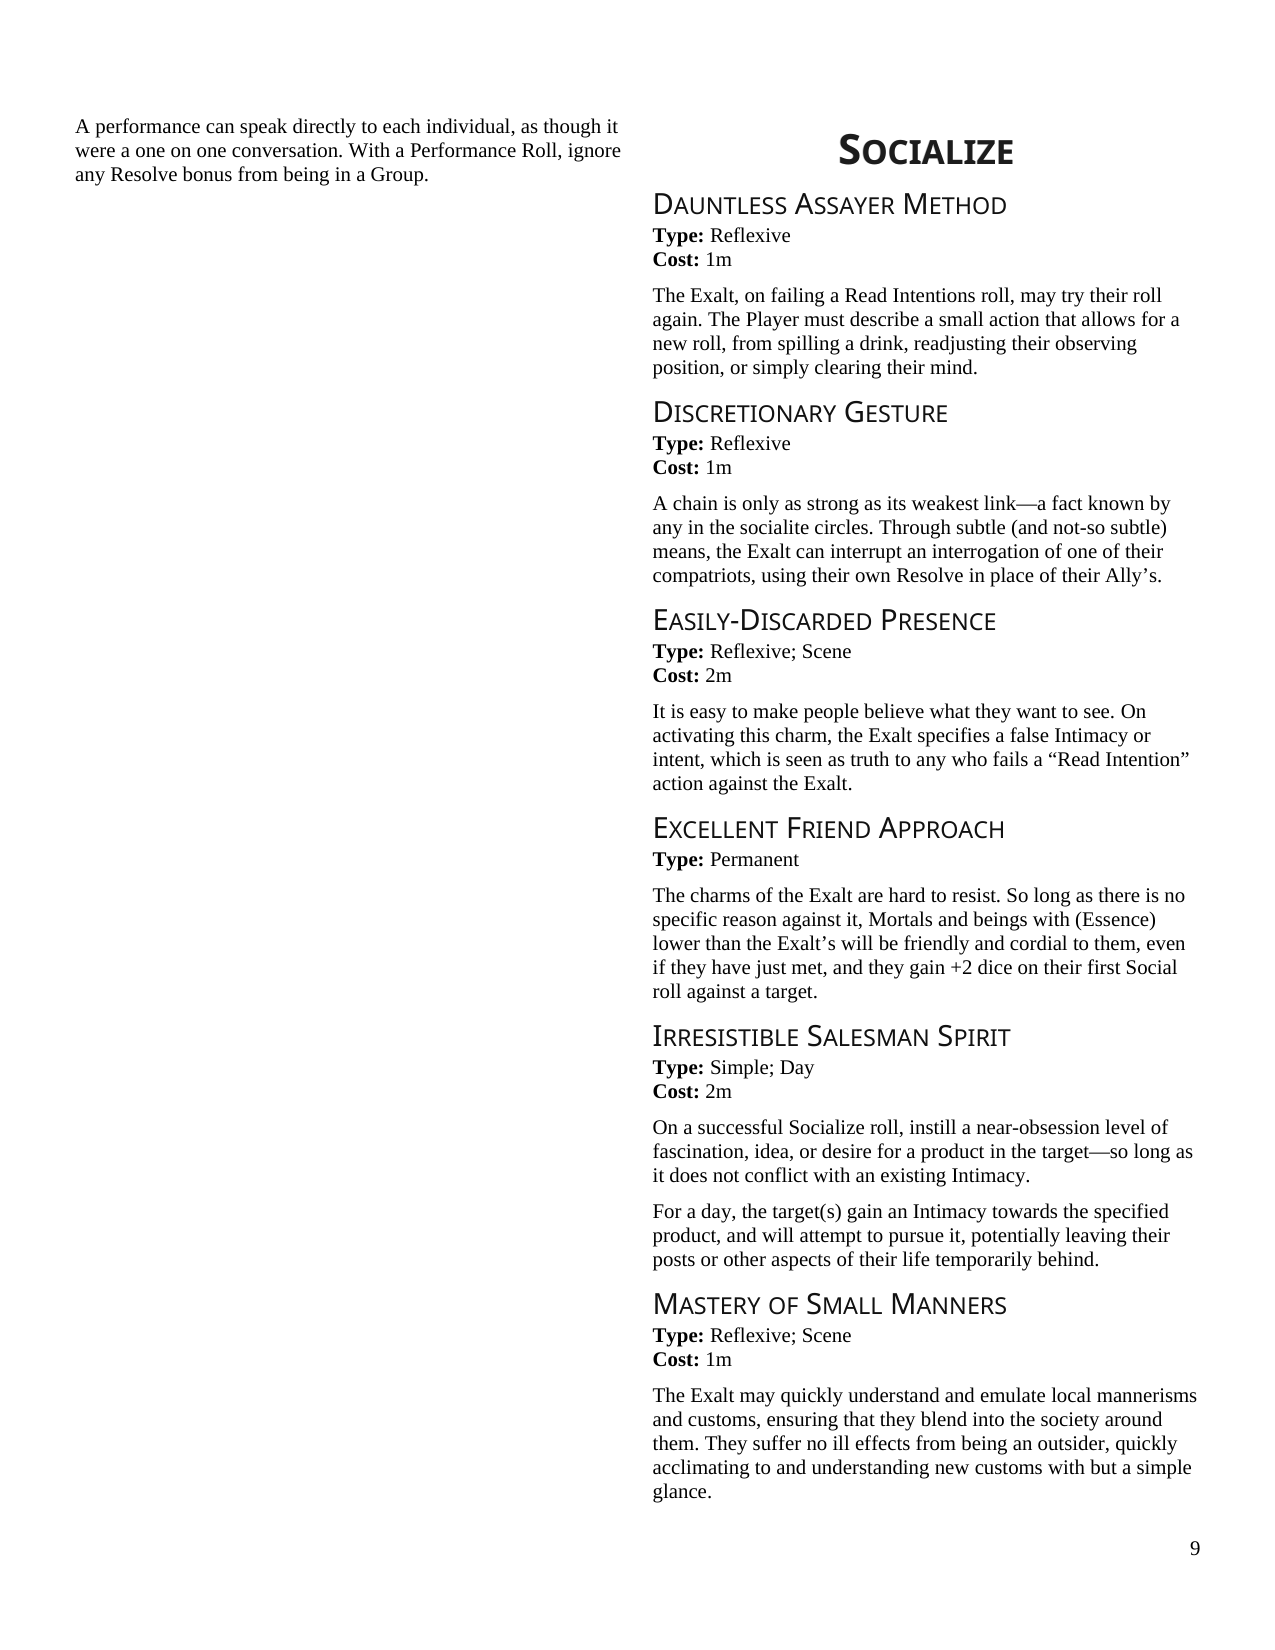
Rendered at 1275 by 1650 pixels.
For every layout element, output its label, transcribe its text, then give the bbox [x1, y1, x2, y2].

subtitle Mastery of Small Manners [652, 1283, 1200, 1323]
text The charms of the Exalt are hard to resist. So long as there is no specific reason against it, Mortals and beings with (Essence) lower than the Exalt’s will be friendly and cordial to them, even if they have just met, and they gain +2 dice on their first Social roll against a target. [652, 883, 1200, 1003]
text Type: Permanent [652, 847, 1200, 871]
text The Exalt may quickly understand and emulate local mannerisms and customs, ensuring that they blend into the society around them. They suffer no ill effects from being an outsider, quickly acclimating to and understanding new customs with but a simple glance. [652, 1383, 1200, 1503]
text A performance can speak directly to each individual, as though it were a one on one conversation. With a Performance Roll, ignore any Resolve bonus from being in a Group. [75, 114, 622, 186]
subtitle Easily-Discarded Presence [652, 599, 1200, 639]
subtitle Socialize [652, 120, 1200, 177]
subtitle Irresistible Salesman Spirit [652, 1015, 1200, 1055]
text On a successful Socialize roll, instill a near-obsession level of fascination, idea, or desire for a product in the target—so long as it does not conflict with an existing Intimacy. [652, 1115, 1200, 1187]
text Type: Reflexive; Scene Cost: 2m [652, 639, 1200, 687]
text The Exalt, on failing a Read Intentions roll, may try their roll again. The Player must describe a small action that allows for a new roll, from spilling a drink, readjusting their observing position, or simply clearing their mind. [652, 283, 1200, 379]
subtitle Dauntless Assayer Method [652, 183, 1200, 223]
text Type: Reflexive Cost: 1m [652, 223, 1200, 271]
text A chain is only as strong as its weakest link—a fact known by any in the socialite circles. Through subtle (and not-so subtle) means, the Exalt can interrupt an interrogation of one of their compatriots, using their own Resolve in place of their Ally’s. [652, 491, 1200, 587]
text For a day, the target(s) gain an Intimacy towards the specified product, and will attempt to pursue it, potentially leaving their posts or other aspects of their life temporarily behind. [652, 1199, 1200, 1271]
text Type: Reflexive Cost: 1m [652, 431, 1200, 479]
text Type: Reflexive; Scene Cost: 1m [652, 1323, 1200, 1371]
subtitle Discretionary Gesture [652, 391, 1200, 431]
subtitle Excellent Friend Approach [652, 807, 1200, 847]
text Type: Simple; Day Cost: 2m [652, 1055, 1200, 1103]
text It is easy to make people believe what they want to see. On activating this charm, the Exalt specifies a false Intimacy or intent, which is seen as truth to any who fails a “Read Intention” action against the Exalt. [652, 699, 1200, 795]
